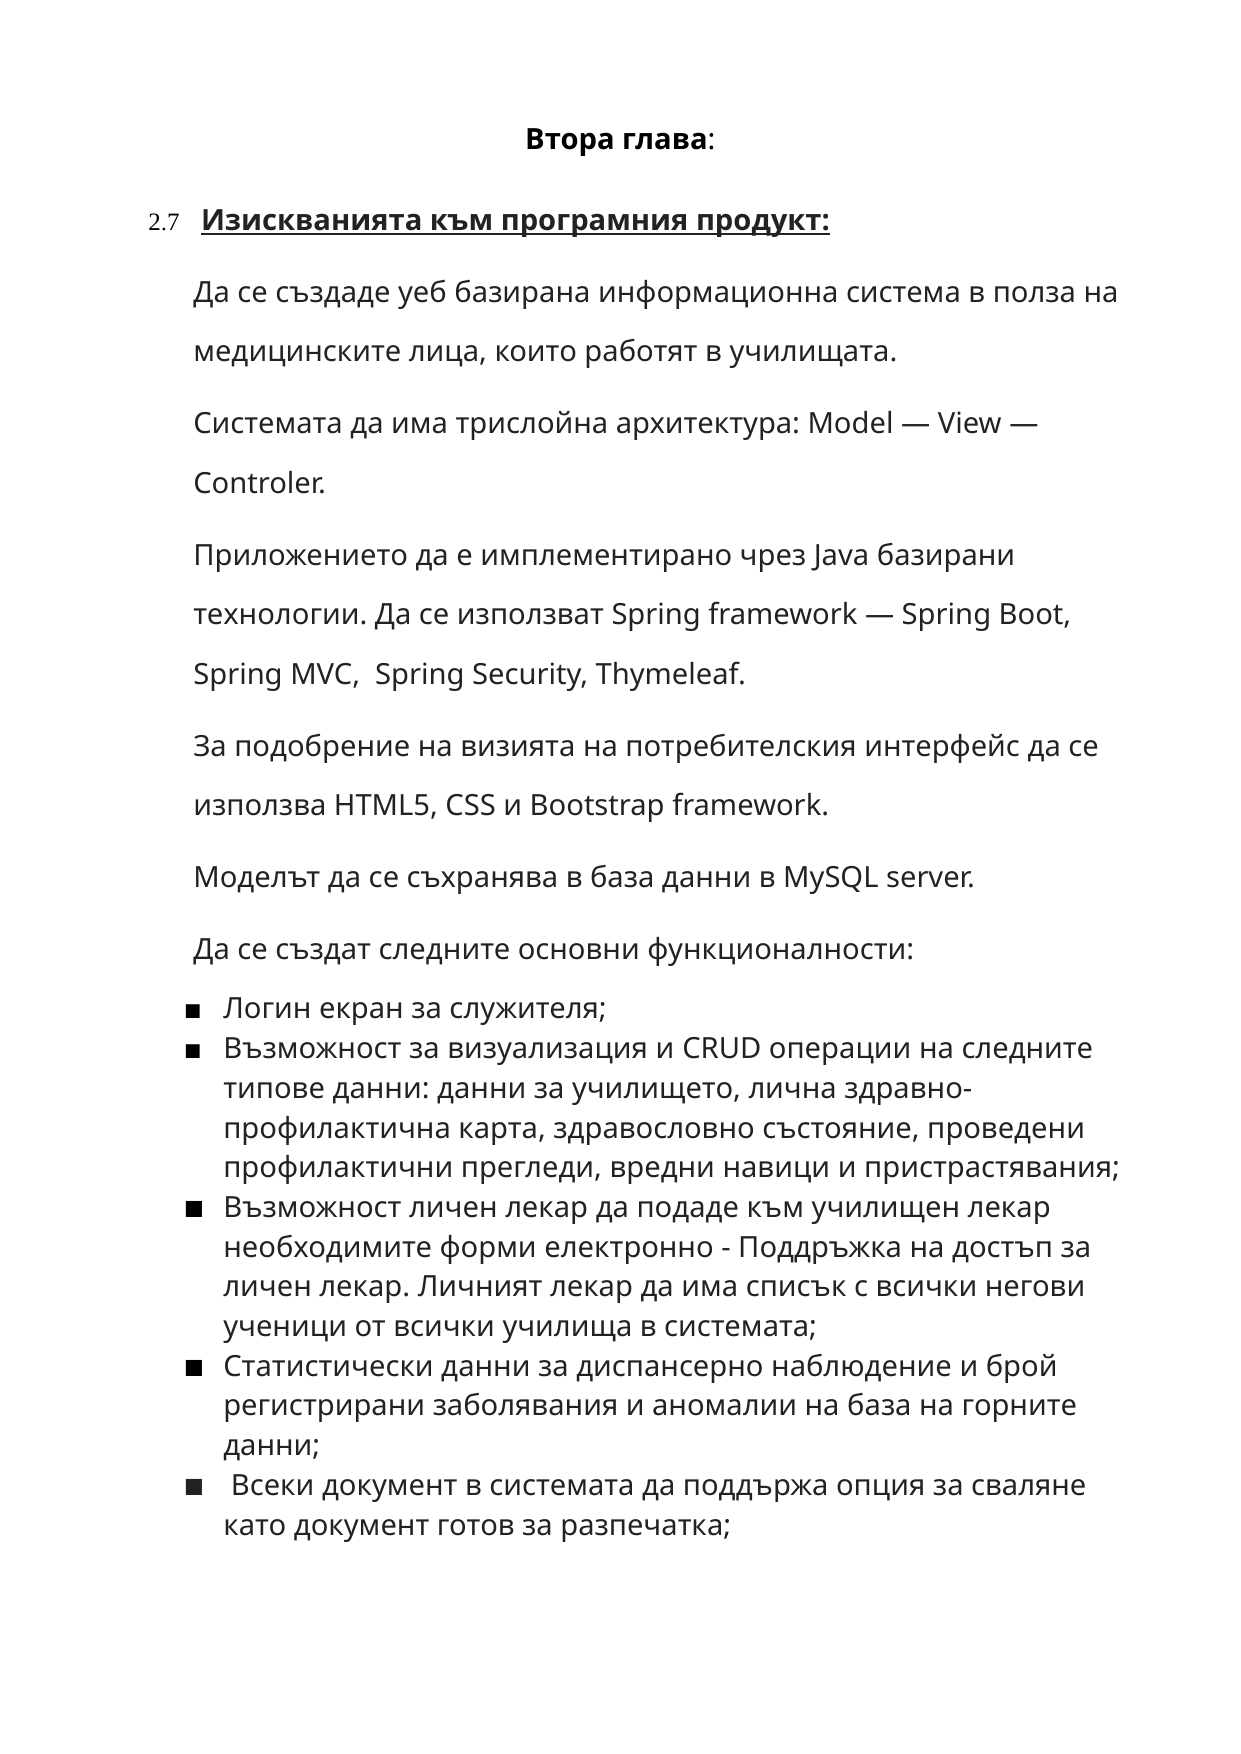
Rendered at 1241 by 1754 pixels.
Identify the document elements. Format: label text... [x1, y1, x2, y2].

list Приложението да е имплементирано чрез Java базирани технологии. Да се използват Spring framework — Spring Boot, Spring MVC, Spring Security, Thymeleaf. [148, 534, 1122, 693]
list Да се създат следните основни функционалности: [148, 928, 1122, 968]
list Възможност личен лекар да подаде към училищен лекар необходимите форми електронно - Поддръжка на достъп за личен лекар. Личният лекар да има списък с всички негови ученици от всички училища в системата; [186, 1186, 1122, 1345]
list Да се създаде уеб базирана информационна система в полза на медицинските лица, които работят в училищата. [148, 271, 1122, 370]
list Логин екран за служителя; [186, 988, 1122, 1027]
list За подобрение на визията на потребителския интерфейс да се използва HTML5, CSS и Bootstrap framework. [148, 725, 1122, 824]
list Системата да има трислойна архитектура: Model — View — Controler. [148, 402, 1122, 502]
list Всеки документ в системата да поддържа опция за сваляне като документ готов за разпечатка; [186, 1464, 1122, 1543]
list Статистически данни за диспансерно наблюдение и брой регистрирани заболявания и аномалии на база на горните данни; [186, 1345, 1122, 1464]
list Втора глава: [118, 118, 1122, 158]
list Моделът да се съхранява в база данни в MySQL server. [148, 856, 1122, 896]
list Изискванията към програмния продукт: [148, 199, 1122, 239]
list Възможност за визуализация и CRUD операции на следните типове данни: данни за училището, лична здравно-профилактична карта, здравословно състояние, проведени профилактични прегледи, вредни навици и пристрастявания; [186, 1027, 1122, 1186]
